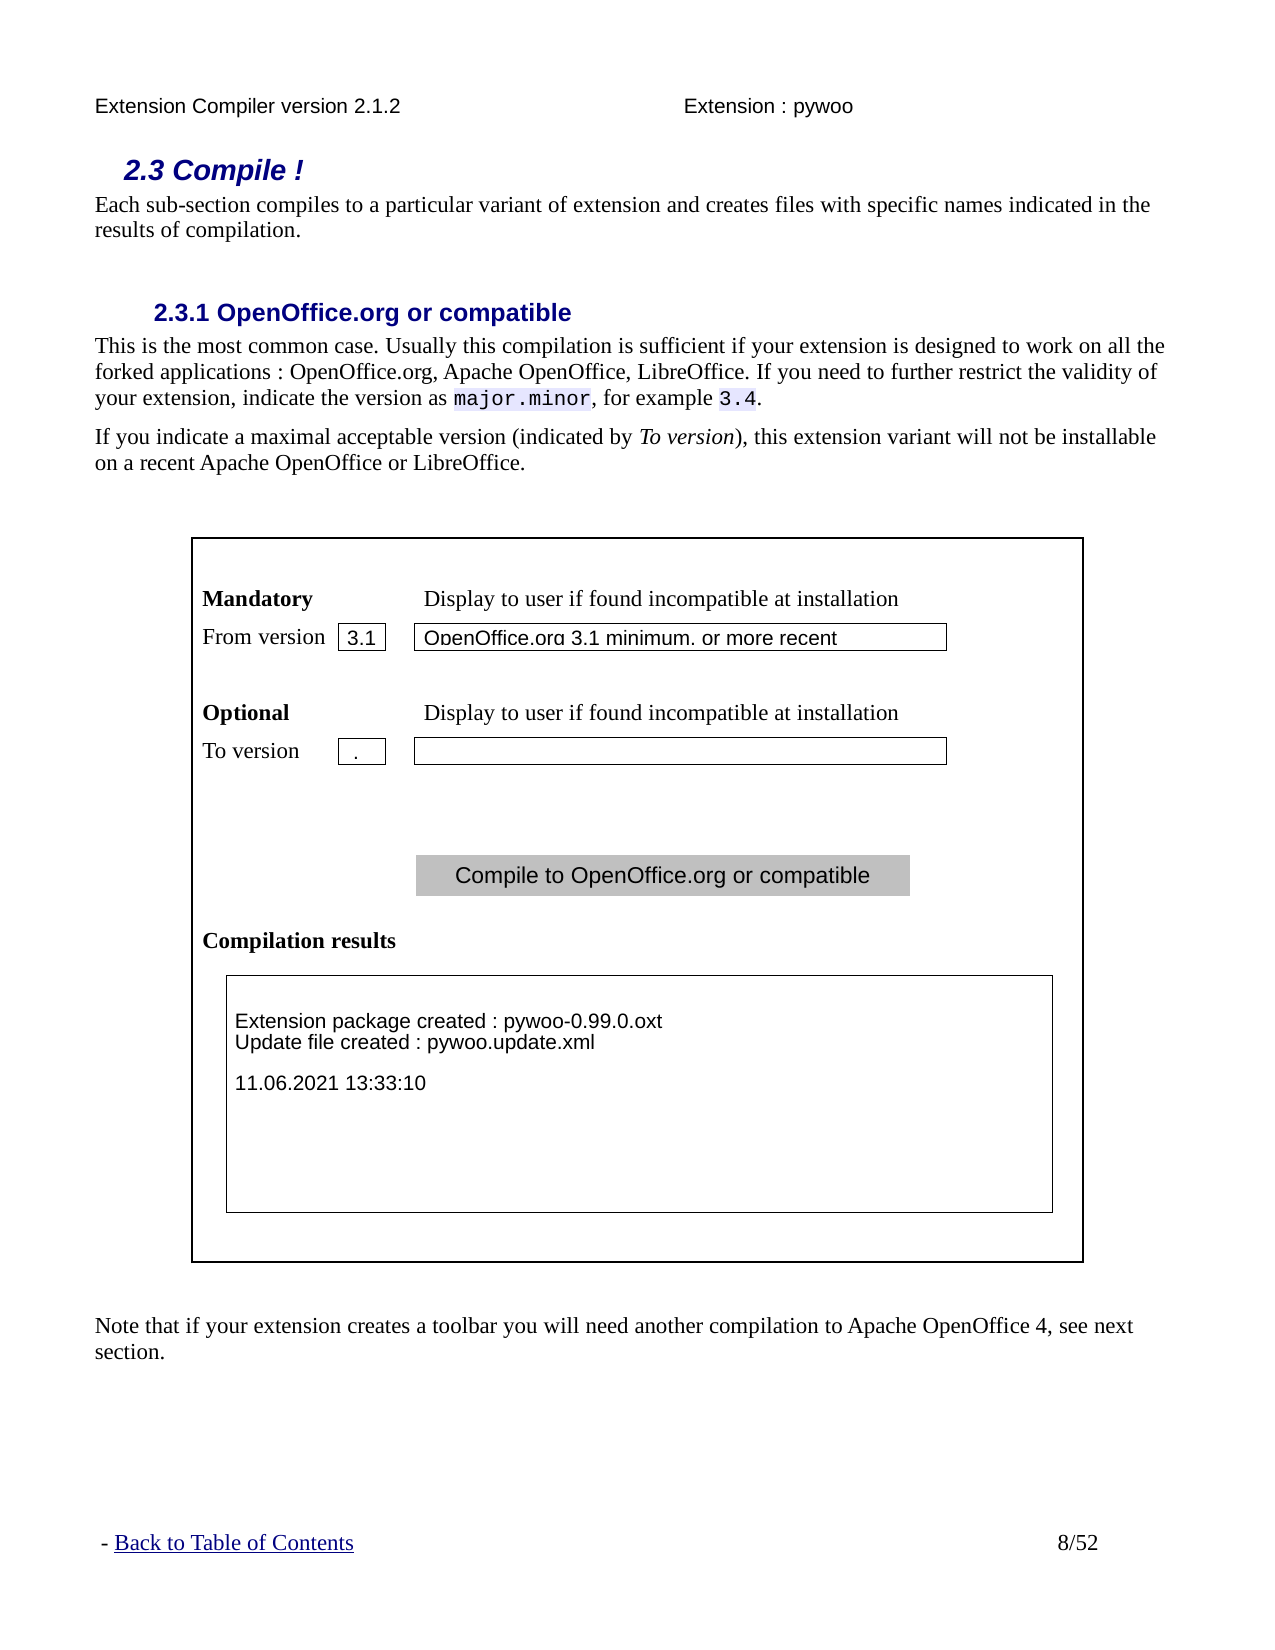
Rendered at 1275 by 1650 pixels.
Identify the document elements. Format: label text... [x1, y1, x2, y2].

text If you indicate a maximal acceptable version (indicated by To version), this extension variant will not be installable on a recent Apache OpenOffice or LibreOffice. [94, 424, 1181, 475]
text To version [202, 738, 338, 764]
text [386, 738, 414, 764]
text Optional Display to user if found incompatible at installation [202, 700, 1073, 726]
text [947, 738, 1073, 764]
text Note that if your extension creates a toolbar you will need another compilation to Apache OpenOffice 4, see next section. [94, 1313, 1181, 1364]
text This is the most common case. Usually this compilation is sufficient if your extension is designed to work on all the forked applications : OpenOffice.org, Apache OpenOffice, LibreOffice. If you need to further restrict the validity of your extension, indicate the version as major.minor, for example 3.4. [94, 333, 1181, 411]
subtitle Compile ! [124, 153, 1181, 186]
text Each sub-section compiles to a particular variant of extension and creates files with specific names indicated in the results of compilation. [94, 192, 1181, 243]
subtitle OpenOffice.org or compatible [153, 299, 1181, 327]
text Compilation results [202, 928, 1073, 954]
text Mandatory Display to user if found incompatible at installation [202, 586, 1073, 612]
text [386, 624, 414, 650]
text [947, 624, 1073, 650]
text From version [202, 624, 338, 650]
